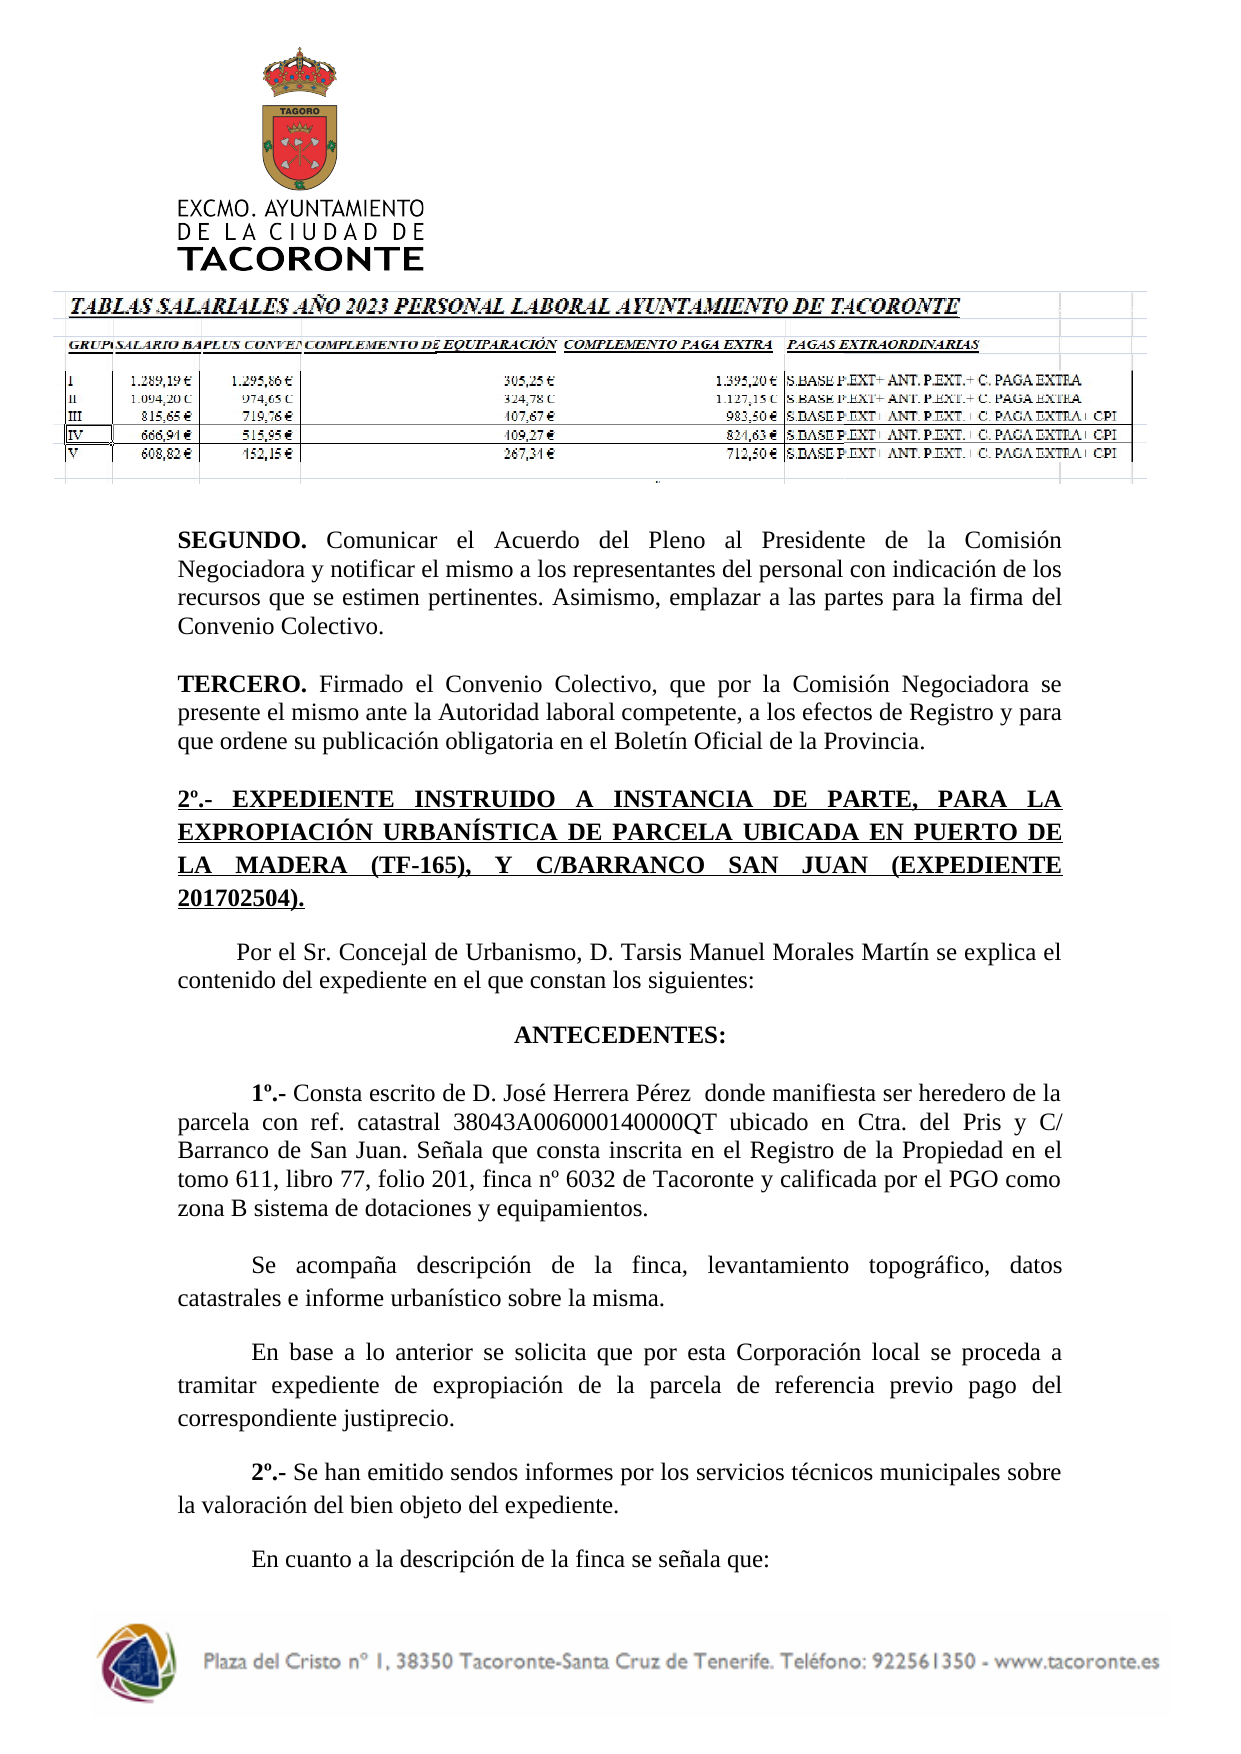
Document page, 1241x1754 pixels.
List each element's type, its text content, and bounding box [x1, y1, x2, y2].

text Por el Sr. Concejal de Urbanismo, D. Tarsis Manuel Morales Martín se explica el contenido del expediente en el que constan los siguientes: [177, 937, 1063, 994]
text 1º.- Consta escrito de D. José Herrera Pérez donde manifiesta ser heredero de la parcela con ref. catastral 38043A006000140000QT ubicado en Ctra. del Pris y C/ Barranco de San Juan. Señala que consta inscrita en el Registro de la Propiedad en el tomo 611, libro 77, folio 201, finca nº 6032 de Tacoronte y calificada por el PGO como zona B sistema de dotaciones y equipamientos. [177, 1078, 1063, 1222]
text EXPROPIACIÓN URBANÍSTICA DE PARCELA UBICADA EN PUERTO DE [177, 810, 1063, 842]
text En base a lo anterior se solicita que por esta Corporación local se proceda a tramitar expediente de expropiación de la parcela de referencia previo pago del correspondiente justiprecio. [177, 1337, 1063, 1432]
text 2º.- Se han emitido sendos informes por los servicios técnicos municipales sobre la valoración del bien objeto del expediente. [177, 1457, 1063, 1519]
picture [90, 1610, 1170, 1718]
text LA MADERA (TF-165), Y C/BARRANCO SAN JUAN (EXPEDIENTE [177, 843, 1063, 875]
text ANTECEDENTES: [177, 1021, 1063, 1049]
text 201702504). [177, 876, 1063, 912]
text SEGUNDO. Comunicar el Acuerdo del Pleno al Presidente de la Comisión Negociadora y notificar el mismo a los representantes del personal con indicación de los recursos que se estimen pertinentes. Asimismo, emplazar a las partes para la firma del Convenio Colectivo. [177, 525, 1063, 640]
picture [53, 479, 1147, 484]
text En cuanto a la descripción de la finca se señala que: [177, 1544, 1063, 1573]
text 2º.- EXPEDIENTE INSTRUIDO A INSTANCIA DE PARTE, PARA LA [177, 784, 1063, 809]
text Se acompaña descripción de la finca, levantamiento topográfico, datos catastrales e informe urbanístico sobre la misma. [177, 1251, 1063, 1312]
picture [53, 291, 1147, 478]
text TERCERO. Firmado el Convenio Colectivo, que por la Comisión Negociadora se presente el mismo ante la Autoridad laboral competente, a los efectos de Registro y para que ordene su publicación obligatoria en el Boletín Oficial de la Provincia. [177, 669, 1063, 755]
picture [177, 47, 424, 271]
